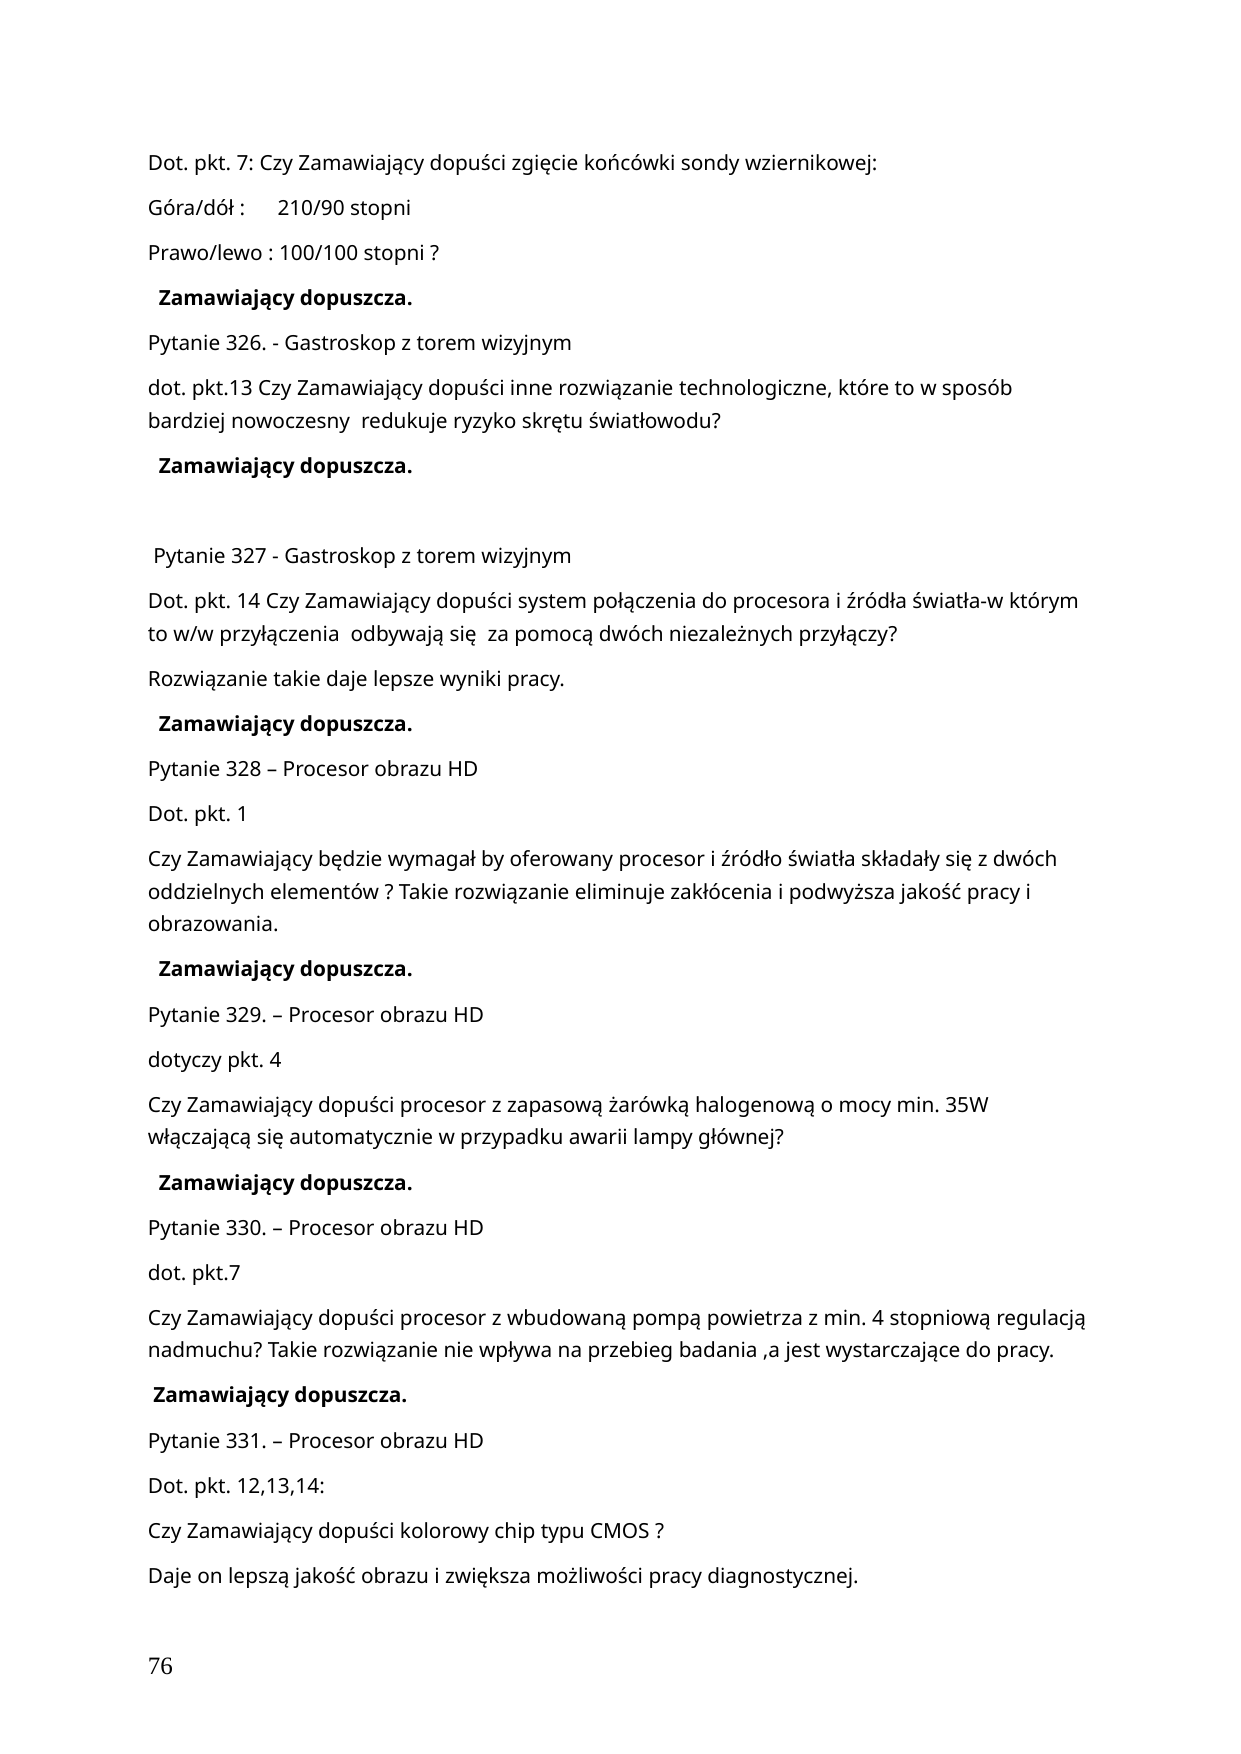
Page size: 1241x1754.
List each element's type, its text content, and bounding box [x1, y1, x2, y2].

text Czy Zamawiający dopuści procesor z wbudowaną pompą powietrza z min. 4 stopniową regulacją nadmuchu? Takie rozwiązanie nie wpływa na przebieg badania ,a jest wystarczające do pracy. [148, 1303, 1093, 1364]
text Zamawiający dopuszcza. [148, 954, 1093, 983]
text dot. pkt.13 Czy Zamawiający dopuści inne rozwiązanie technologiczne, które to w sposób bardziej nowoczesny redukuje ryzyko skrętu światłowodu? [148, 373, 1093, 434]
text Czy Zamawiający dopuści procesor z zapasową żarówką halogenową o mocy min. 35W włączającą się automatycznie w przypadku awarii lampy głównej? [148, 1090, 1093, 1151]
text Pytanie 331. – Procesor obrazu HD [148, 1426, 1093, 1454]
text Pytanie 326. - Gastroskop z torem wizyjnym [148, 328, 1093, 356]
text Zamawiający dopuszcza. [148, 709, 1093, 737]
text Pytanie 329. – Procesor obrazu HD [148, 1000, 1093, 1028]
text dot. pkt.7 [148, 1258, 1093, 1286]
text Zamawiający dopuszcza. [148, 1168, 1093, 1196]
text dotyczy pkt. 4 [148, 1045, 1093, 1073]
text Dot. pkt. 1 [148, 799, 1093, 828]
text Czy Zamawiający będzie wymagał by oferowany procesor i źródło światła składały się z dwóch oddzielnych elementów ? Takie rozwiązanie eliminuje zakłócenia i podwyższa jakość pracy i obrazowania. [148, 844, 1093, 938]
text Dot. pkt. 12,13,14: [148, 1471, 1093, 1499]
text Pytanie 330. – Procesor obrazu HD [148, 1213, 1093, 1241]
text Rozwiązanie takie daje lepsze wyniki pracy. [148, 664, 1093, 692]
text Czy Zamawiający dopuści kolorowy chip typu CMOS ? [148, 1516, 1093, 1544]
text Prawo/lewo : 100/100 stopni ? [148, 238, 1093, 266]
text Góra/dół : 210/90 stopni [148, 193, 1093, 221]
text Pytanie 328 – Procesor obrazu HD [148, 754, 1093, 782]
text Dot. pkt. 7: Czy Zamawiający dopuści zgięcie końcówki sondy wziernikowej: [148, 148, 1093, 176]
text Daje on lepszą jakość obrazu i zwiększa możliwości pracy diagnostycznej. [148, 1561, 1093, 1589]
text Zamawiający dopuszcza. [148, 1381, 1093, 1409]
text Dot. pkt. 14 Czy Zamawiający dopuści system połączenia do procesora i źródła światła-w którym to w/w przyłączenia odbywają się za pomocą dwóch niezależnych przyłączy? [148, 586, 1093, 647]
text Pytanie 327 - Gastroskop z torem wizyjnym [148, 541, 1093, 569]
text Zamawiający dopuszcza. [148, 451, 1093, 479]
text Zamawiający dopuszcza. [148, 283, 1093, 311]
